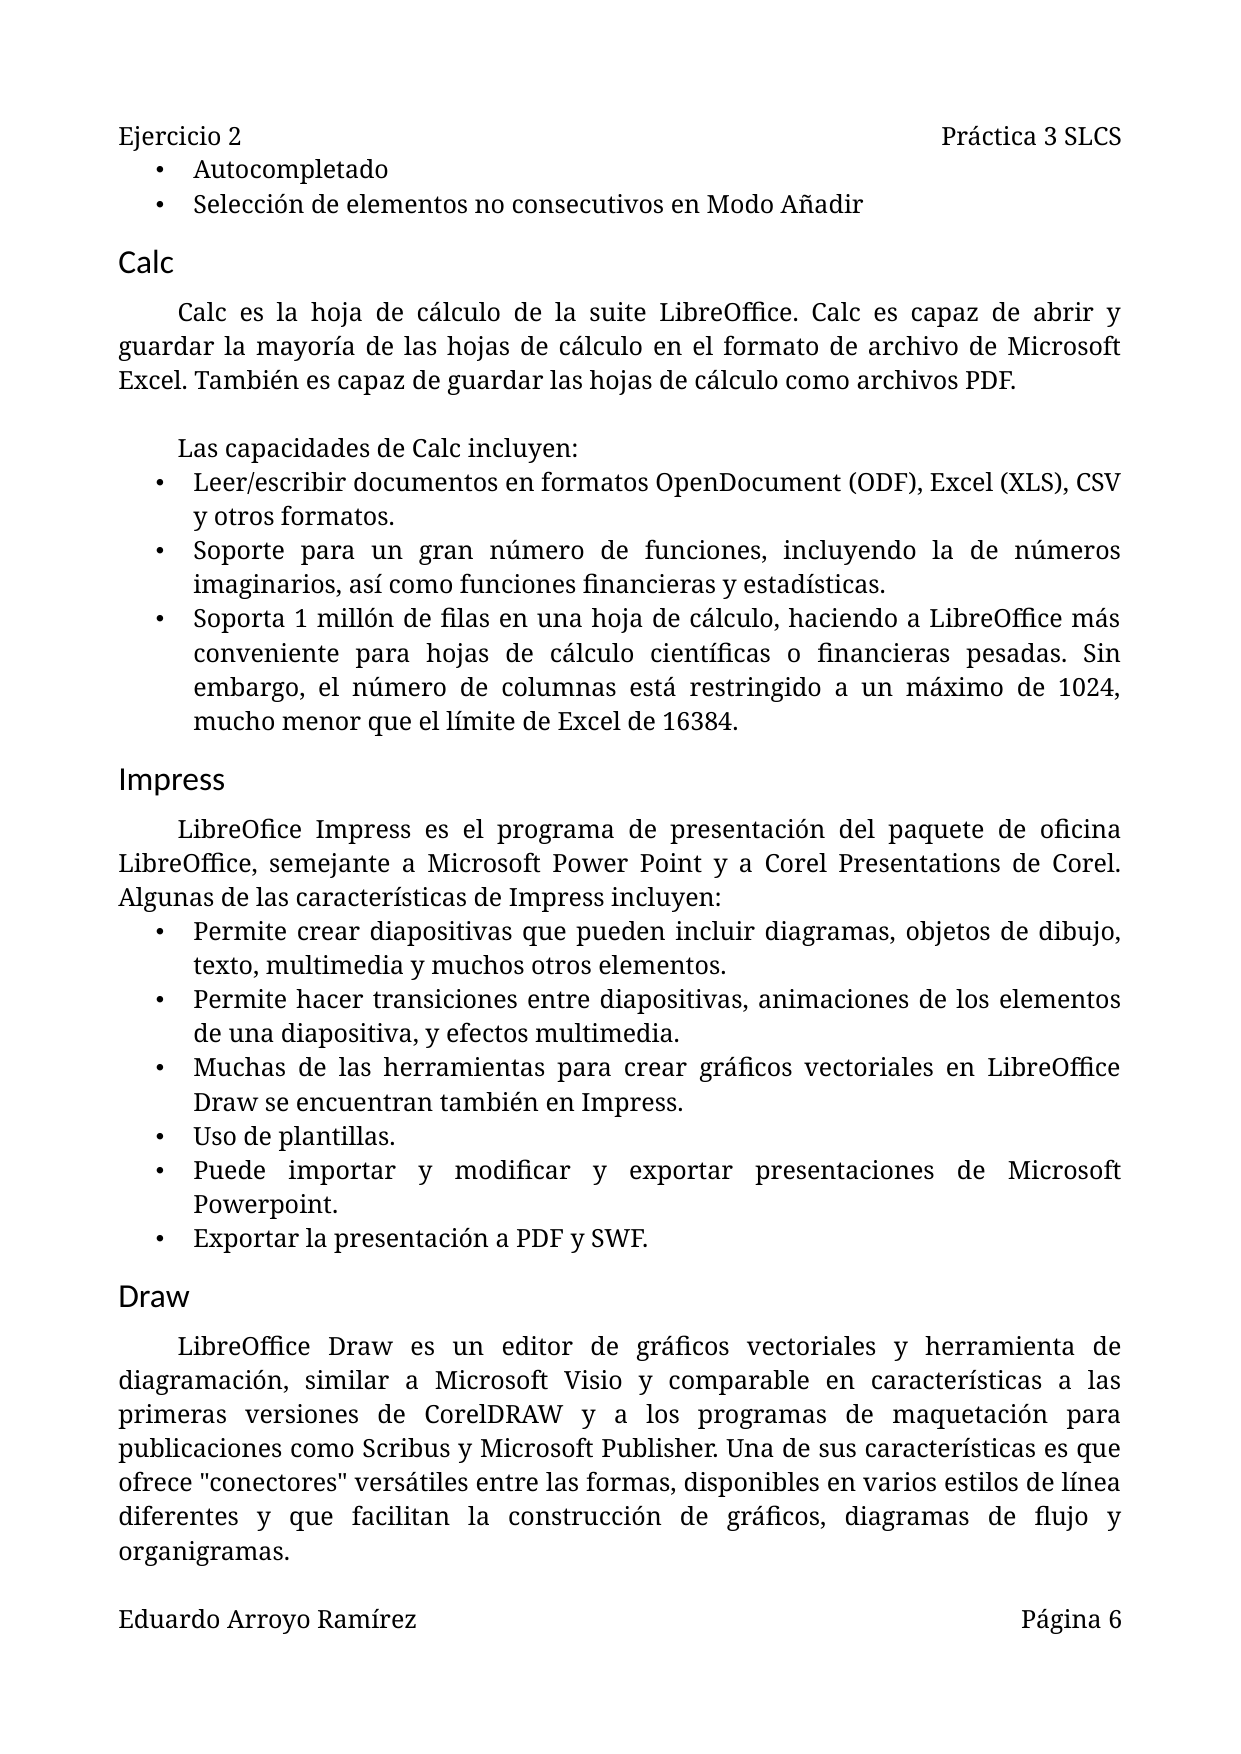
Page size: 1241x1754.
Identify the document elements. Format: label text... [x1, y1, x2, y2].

list Selección de elementos no consecutivos en Modo Añadir [156, 186, 1122, 220]
list Uso de plantillas. [156, 1118, 1122, 1152]
list Muchas de las herramientas para crear gráficos vectoriales en LibreOffice Draw se encuentran también en Impress. [156, 1050, 1122, 1118]
text Calc es la hoja de cálculo de la suite LibreOffice. Calc es capaz de abrir y guardar la mayoría de las hojas de cálculo en el formato de archivo de Microsoft Excel. También es capaz de guardar las hojas de cálculo como archivos PDF. [118, 294, 1122, 397]
list Autocompletado [156, 152, 1122, 186]
list Soporte para un gran número de funciones, incluyendo la de números imaginarios, así como funciones financieras y estadísticas. [156, 533, 1122, 601]
subtitle Impress [118, 758, 1122, 799]
subtitle Calc [118, 241, 1122, 282]
list Permite hacer transiciones entre diapositivas, animaciones de los elementos de una diapositiva, y efectos multimedia. [156, 982, 1122, 1050]
list Permite crear diapositivas que pueden incluir diagramas, objetos de dibujo, texto, multimedia y muchos otros elementos. [156, 914, 1122, 982]
list Exportar la presentación a PDF y SWF. [156, 1220, 1122, 1254]
list Soporta 1 millón de filas en una hoja de cálculo, haciendo a LibreOffice más conveniente para hojas de cálculo científicas o financieras pesadas. Sin embargo, el número de columnas está restringido a un máximo de 1024, mucho menor que el límite de Excel de 16384. [156, 601, 1122, 737]
subtitle Draw [118, 1275, 1122, 1316]
text Las capacidades de Calc incluyen: [118, 431, 1122, 465]
list Leer/escribir documentos en formatos OpenDocument (ODF), Excel (XLS), CSV y otros formatos. [156, 465, 1122, 533]
text LibreOffice Draw es un editor de gráficos vectoriales y herramienta de diagramación, similar a Microsoft Visio y comparable en características a las primeras versiones de CorelDRAW y a los programas de maquetación para publicaciones como Scribus y Microsoft Publisher. Una de sus características es que ofrece "conectores" versátiles entre las formas, disponibles en varios estilos de línea diferentes y que facilitan la construcción de gráficos, diagramas de flujo y organigramas. [118, 1329, 1122, 1567]
text LibreOfice Impress es el programa de presentación del paquete de oficina LibreOffice, semejante a Microsoft Power Point y a Corel Presentations de Corel. Algunas de las características de Impress incluyen: [118, 812, 1122, 914]
list Puede importar y modificar y exportar presentaciones de Microsoft Powerpoint. [156, 1152, 1122, 1220]
